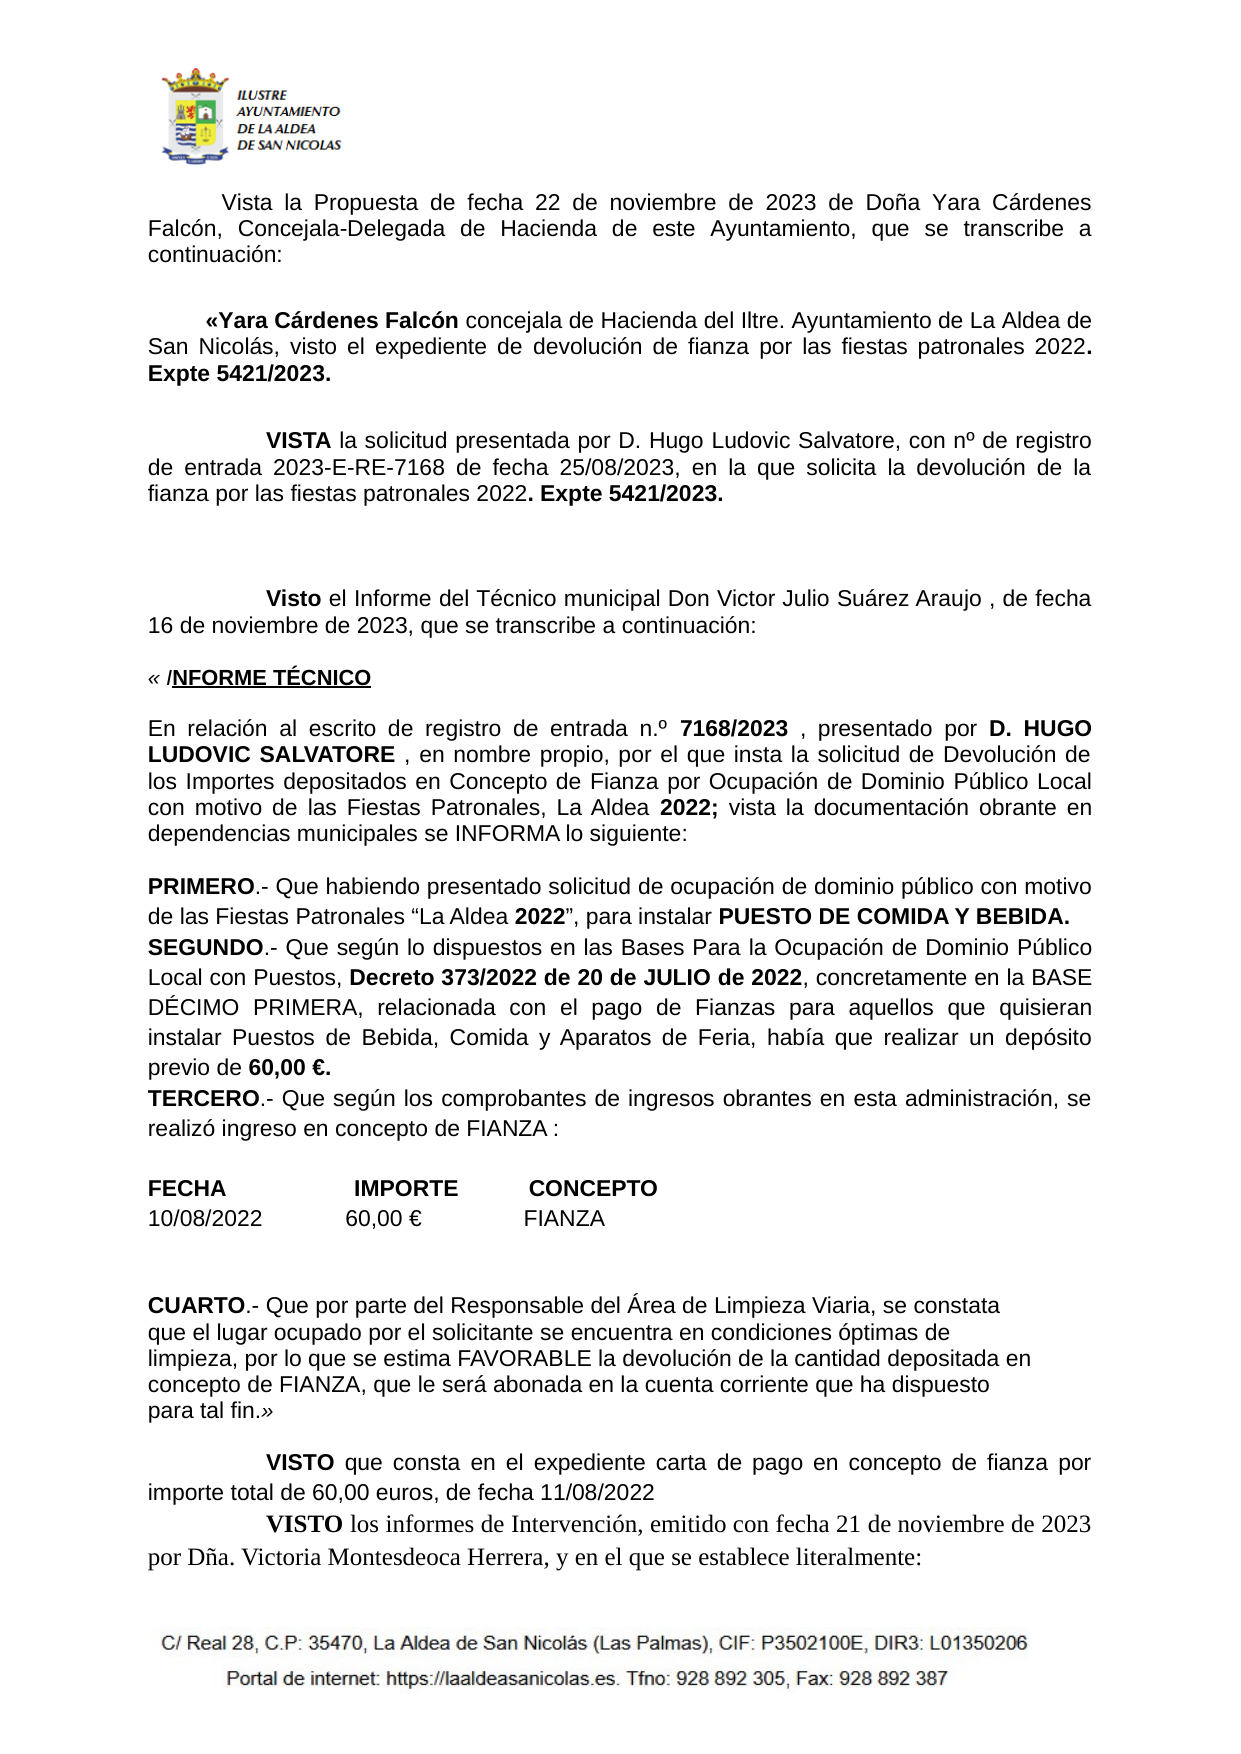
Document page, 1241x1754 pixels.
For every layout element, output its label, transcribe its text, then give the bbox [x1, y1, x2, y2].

text TERCERO.- Que según los comprobantes de ingresos obrantes en esta administración, se realizó ingreso en concepto de FIANZA : [148, 1084, 1093, 1141]
text para tal fin.» [148, 1397, 1093, 1424]
text Visto el Informe del Técnico municipal Don Victor Julio Suárez Araujo , de fecha 16 de noviembre de 2023, que se transcribe a continuación: [148, 585, 1093, 638]
text 10/08/2022 60,00 € FIANZA [148, 1205, 1093, 1232]
picture [148, 60, 357, 172]
text que el lugar ocupado por el solicitante se encuentra en condiciones óptimas de [148, 1318, 1093, 1345]
text VISTA la solicitud presentada por D. Hugo Ludovic Salvatore, con nº de registro de entrada 2023-E-RE-7168 de fecha 25/08/2023, en la que solicita la devolución de la fianza por las fiestas patronales 2022. Expte 5421/2023. [148, 427, 1093, 506]
text Vista la Propuesta de fecha 22 de noviembre de 2023 de Doña Yara Cárdenes Falcón, Concejala-Delegada de Hacienda de este Ayuntamiento, que se transcribe a continuación: [148, 188, 1093, 267]
picture [149, 1627, 1034, 1694]
text FECHA IMPORTE CONCEPTO [148, 1175, 1093, 1201]
text limpieza, por lo que se estima FAVORABLE la devolución de la cantidad depositada en [148, 1345, 1093, 1371]
text VISTO los informes de Intervención, emitido con fecha 21 de noviembre de 2023 por Dña. Victoria Montesdeoca Herrera, y en el que se establece literalmente: [148, 1509, 1093, 1571]
text SEGUNDO.- Que según lo dispuestos en las Bases Para la Ocupación de Dominio Público Local con Puestos, Decreto 373/2022 de 20 de JULIO de 2022, concretamente en la BASE DÉCIMO PRIMERA, relacionada con el pago de Fianzas para aquellos que quisieran instalar Puestos de Bebida, Comida y Aparatos de Feria, había que realizar un depósito previo de 60,00 €. [148, 933, 1093, 1081]
text VISTO que consta en el expediente carta de pago en concepto de fianza por importe total de 60,00 euros, de fecha 11/08/2022 [148, 1449, 1093, 1506]
text «Yara Cárdenes Falcón concejala de Hacienda del Iltre. Ayuntamiento de La Aldea de San Nicolás, visto el expediente de devolución de fianza por las fiestas patronales 2022. Expte 5421/2023. [148, 307, 1093, 386]
text concepto de FIANZA, que le será abonada en la cuenta corriente que ha dispuesto [148, 1371, 1093, 1397]
text CUARTO.- Que por parte del Responsable del Área de Limpieza Viaria, se constata [148, 1292, 1093, 1318]
text PRIMERO.- Que habiendo presentado solicitud de ocupación de dominio público con motivo de las Fiestas Patronales “La Aldea 2022”, para instalar PUESTO DE COMIDA Y BEBIDA. [148, 873, 1093, 929]
text En relación al escrito de registro de entrada n.º 7168/2023 , presentado por D. HUGO LUDOVIC SALVATORE , en nombre propio, por el que insta la solicitud de Devolución de los Importes depositados en Concepto de Fianza por Ocupación de Dominio Público Local con motivo de las Fiestas Patronales, La Aldea 2022; vista la documentación obrante en dependencias municipales se INFORMA lo siguiente: [148, 715, 1093, 847]
text « INFORME TÉCNICO [148, 664, 1093, 690]
